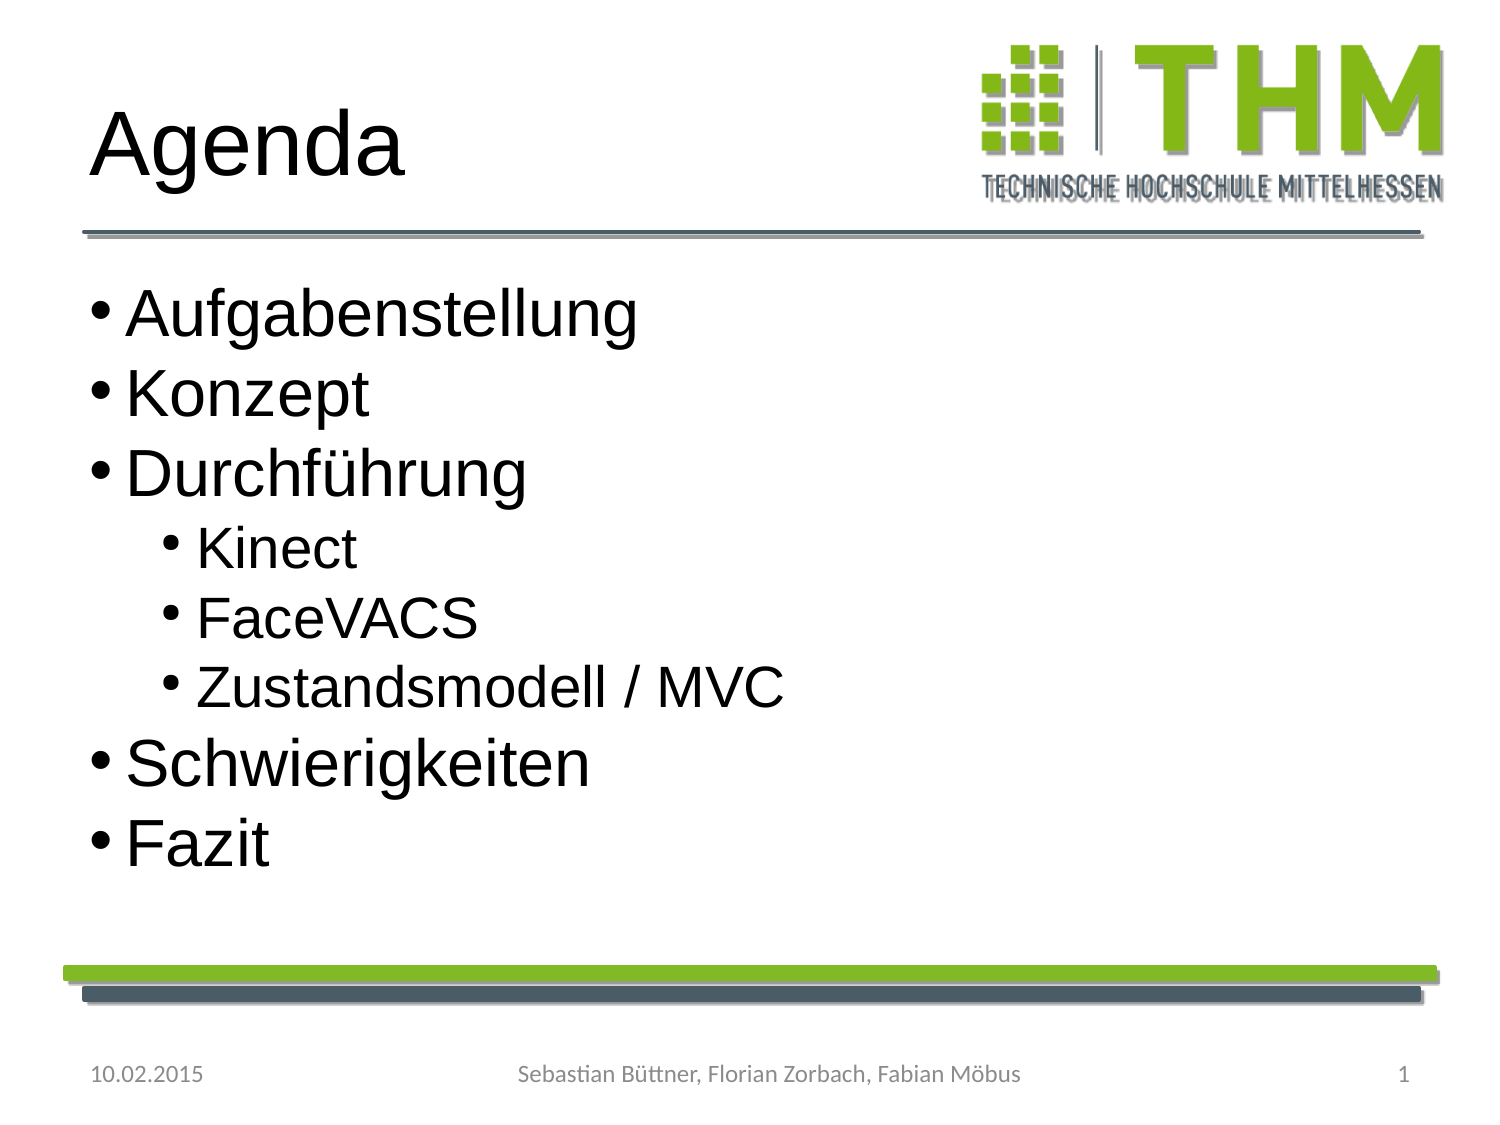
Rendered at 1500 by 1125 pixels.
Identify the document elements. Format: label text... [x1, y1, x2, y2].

text_box Aufgabenstellung Konzept Durchführung Kinect FaceVACS Zustandsmodell / MVC Schwierigkeiten Fazit [75, 262, 1425, 976]
text_box 10.02.2015 [74, 1042, 425, 1103]
picture [974, 30, 1448, 208]
text_box Agenda [75, 45, 1425, 233]
text_box Sebastian Büttner, Florian Zorbach, Fabian Möbus [490, 1042, 1051, 1103]
text_box 1 [1074, 1042, 1425, 1103]
